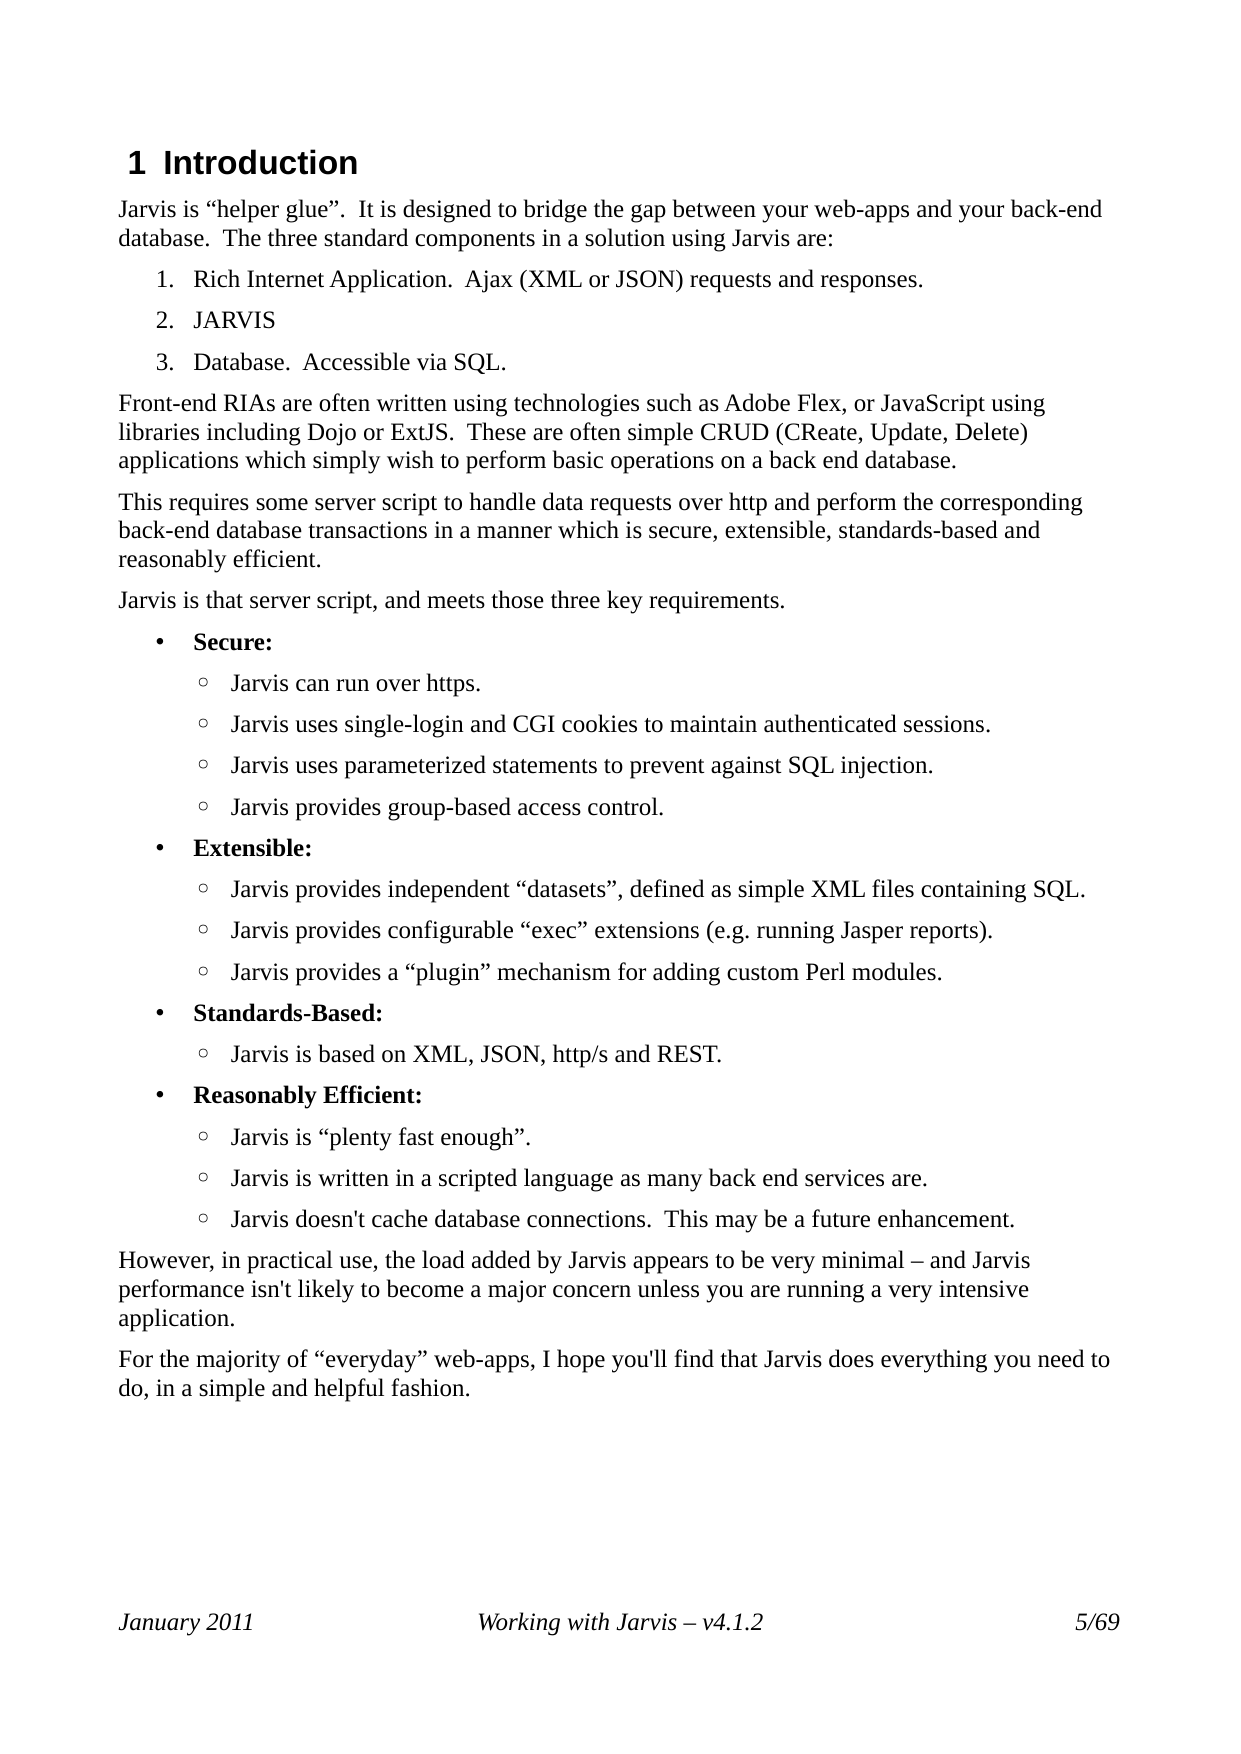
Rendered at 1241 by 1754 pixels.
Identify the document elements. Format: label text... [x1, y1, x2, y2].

text Front-end RIAs are often written using technologies such as Adobe Flex, or JavaScript using libraries including Dojo or ExtJS. These are often simple CRUD (CReate, Update, Delete) applications which simply wish to perform basic operations on a back end database. [118, 388, 1122, 474]
list Database. Accessible via SQL. [156, 347, 1122, 376]
list Jarvis provides group-based access control. [193, 792, 1122, 821]
list Jarvis is written in a scripted language as many back end services are. [193, 1163, 1122, 1192]
list Jarvis provides independent “datasets”, defined as simple XML files containing SQL. [193, 874, 1122, 903]
list Jarvis doesn't cache database connections. This may be a future enhancement. [193, 1204, 1122, 1233]
list Rich Internet Application. Ajax (XML or JSON) requests and responses. [156, 264, 1122, 293]
text Jarvis is that server script, and meets those three key requirements. [118, 586, 1122, 614]
text Jarvis is “helper glue”. It is designed to bridge the gap between your web-apps and your back-end database. The three standard components in a solution using Jarvis are: [118, 194, 1122, 252]
list Jarvis provides a “plugin” mechanism for adding custom Perl modules. [193, 957, 1122, 986]
list Jarvis can run over https. [193, 668, 1122, 697]
list Standards-Based: [156, 998, 1122, 1027]
text This requires some server script to handle data requests over http and perform the corresponding back-end database transactions in a manner which is secure, extensible, standards-based and reasonably efficient. [118, 487, 1122, 573]
list Extensible: [156, 833, 1122, 862]
list Jarvis is based on XML, JSON, http/s and REST. [193, 1039, 1122, 1068]
list Jarvis is “plenty fast enough”. [193, 1122, 1122, 1151]
list Reasonably Efficient: [156, 1081, 1122, 1109]
list Secure: [156, 627, 1122, 656]
text For the majority of “everyday” web-apps, I hope you'll find that Jarvis does everything you need to do, in a simple and helpful fashion. [118, 1344, 1122, 1402]
list Jarvis uses single-login and CGI cookies to maintain authenticated sessions. [193, 709, 1122, 738]
list Jarvis uses parameterized statements to prevent against SQL injection. [193, 751, 1122, 779]
subtitle Introduction [118, 143, 1122, 182]
text However, in practical use, the load added by Jarvis appears to be very minimal – and Jarvis performance isn't likely to become a major concern unless you are running a very intensive application. [118, 1246, 1122, 1332]
list Jarvis provides configurable “exec” extensions (e.g. running Jasper reports). [193, 916, 1122, 944]
list JARVIS [156, 306, 1122, 334]
